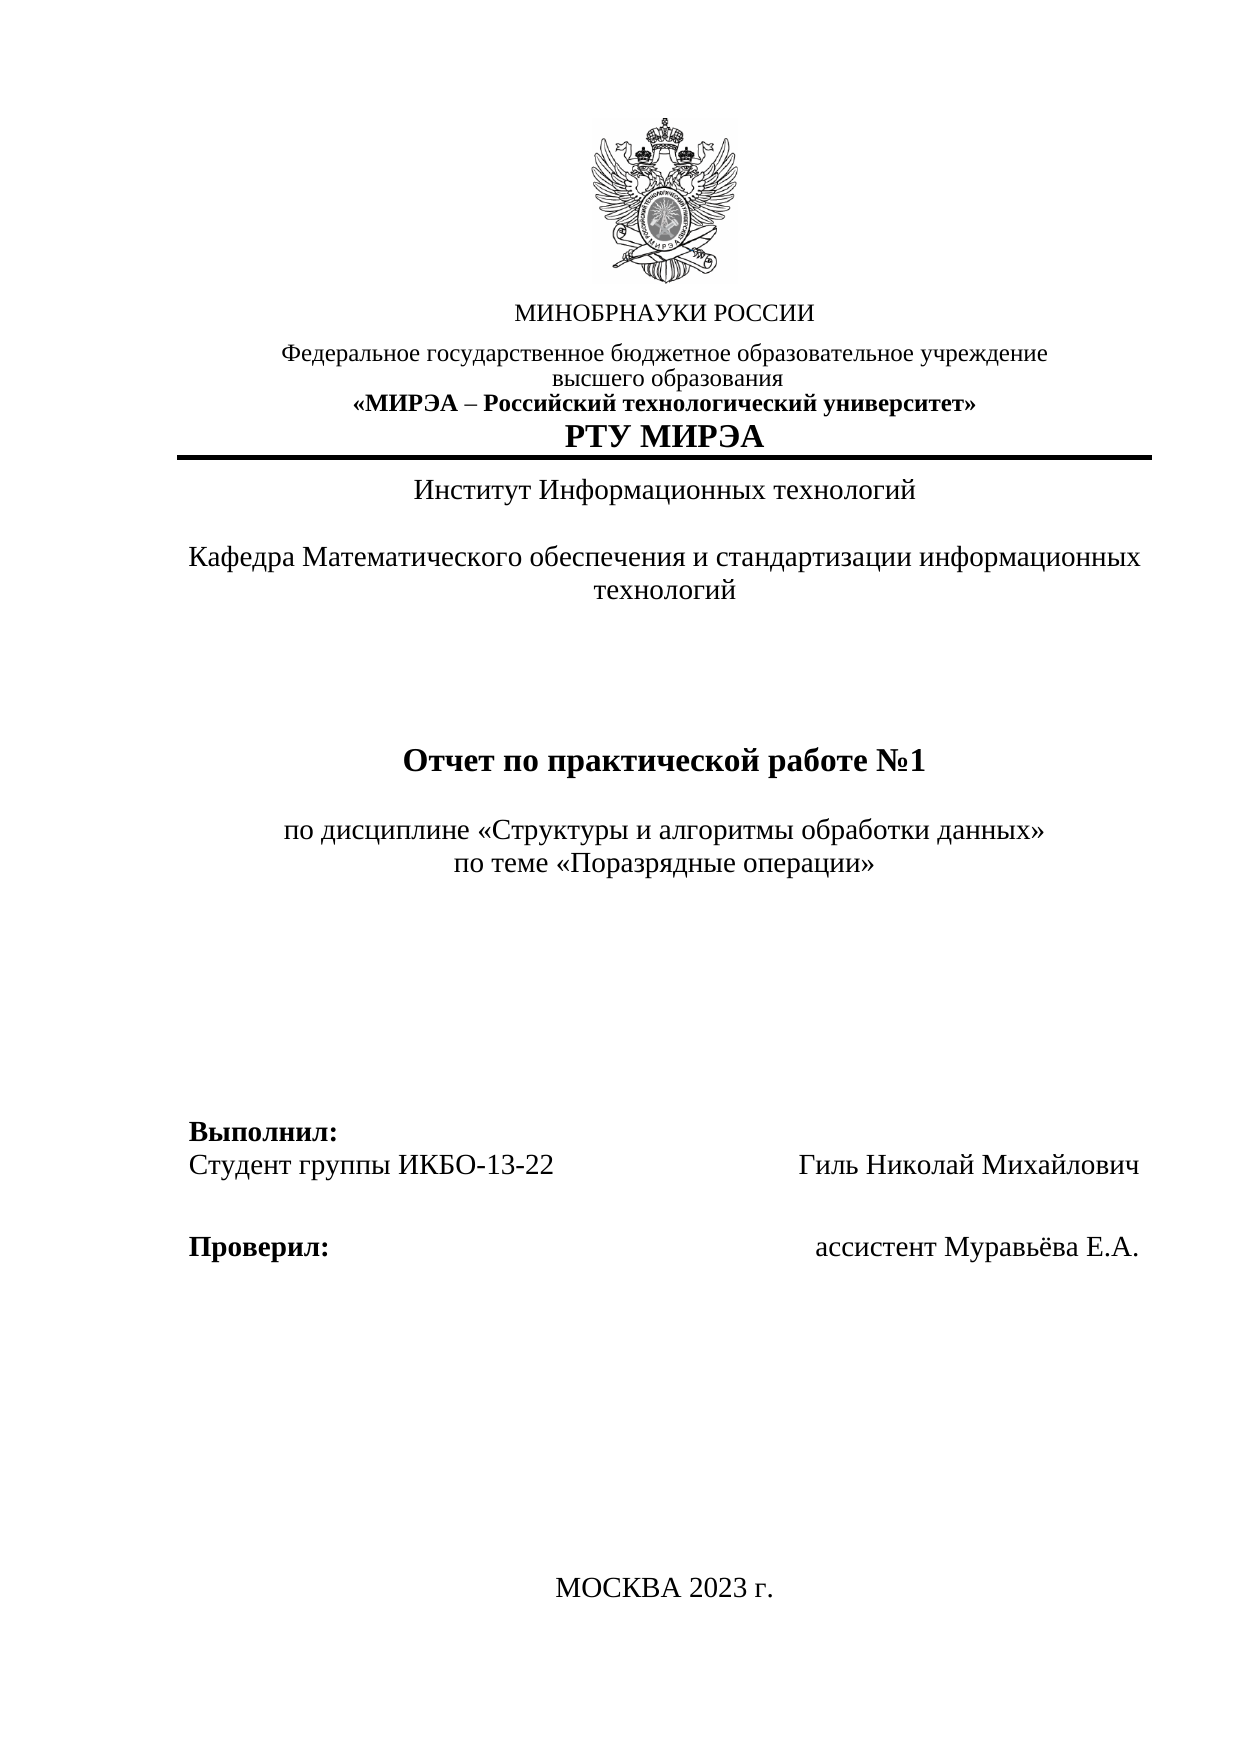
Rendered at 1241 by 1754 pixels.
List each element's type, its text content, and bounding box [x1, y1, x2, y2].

table_header Гиль Николай Михайлович [664, 1114, 1151, 1229]
table_cell ассистент Муравьёва Е.А. [664, 1230, 1151, 1302]
text по дисциплине «Структуры и алгоритмы обработки данных» [177, 812, 1152, 846]
table_header [738, 118, 778, 284]
table_cell МИНОБРНАУКИ РОССИИ [177, 284, 1152, 341]
table_header [778, 118, 1152, 284]
text Институт Информационных технологий [177, 472, 1152, 505]
text Кафедра Математического обеспечения и стандартизации информационных технологий [177, 539, 1152, 606]
text Отчет по практической работе №1 [177, 740, 1152, 778]
text по теме «Поразрядные операции» [177, 846, 1152, 879]
table_header Выполнил: Студент группы ИКБО-13-22 [177, 1114, 664, 1229]
table_cell Проверил: [177, 1230, 664, 1302]
text МОСКВА 2023 г. [177, 1571, 1152, 1604]
table_header [177, 118, 448, 284]
table_cell Федеральное государственное бюджетное образовательное учреждение высшего образования «МИРЭА – Российский технологический университет» РТУ МИРЭА [177, 341, 1152, 455]
picture [591, 118, 738, 284]
table_header [448, 118, 591, 284]
